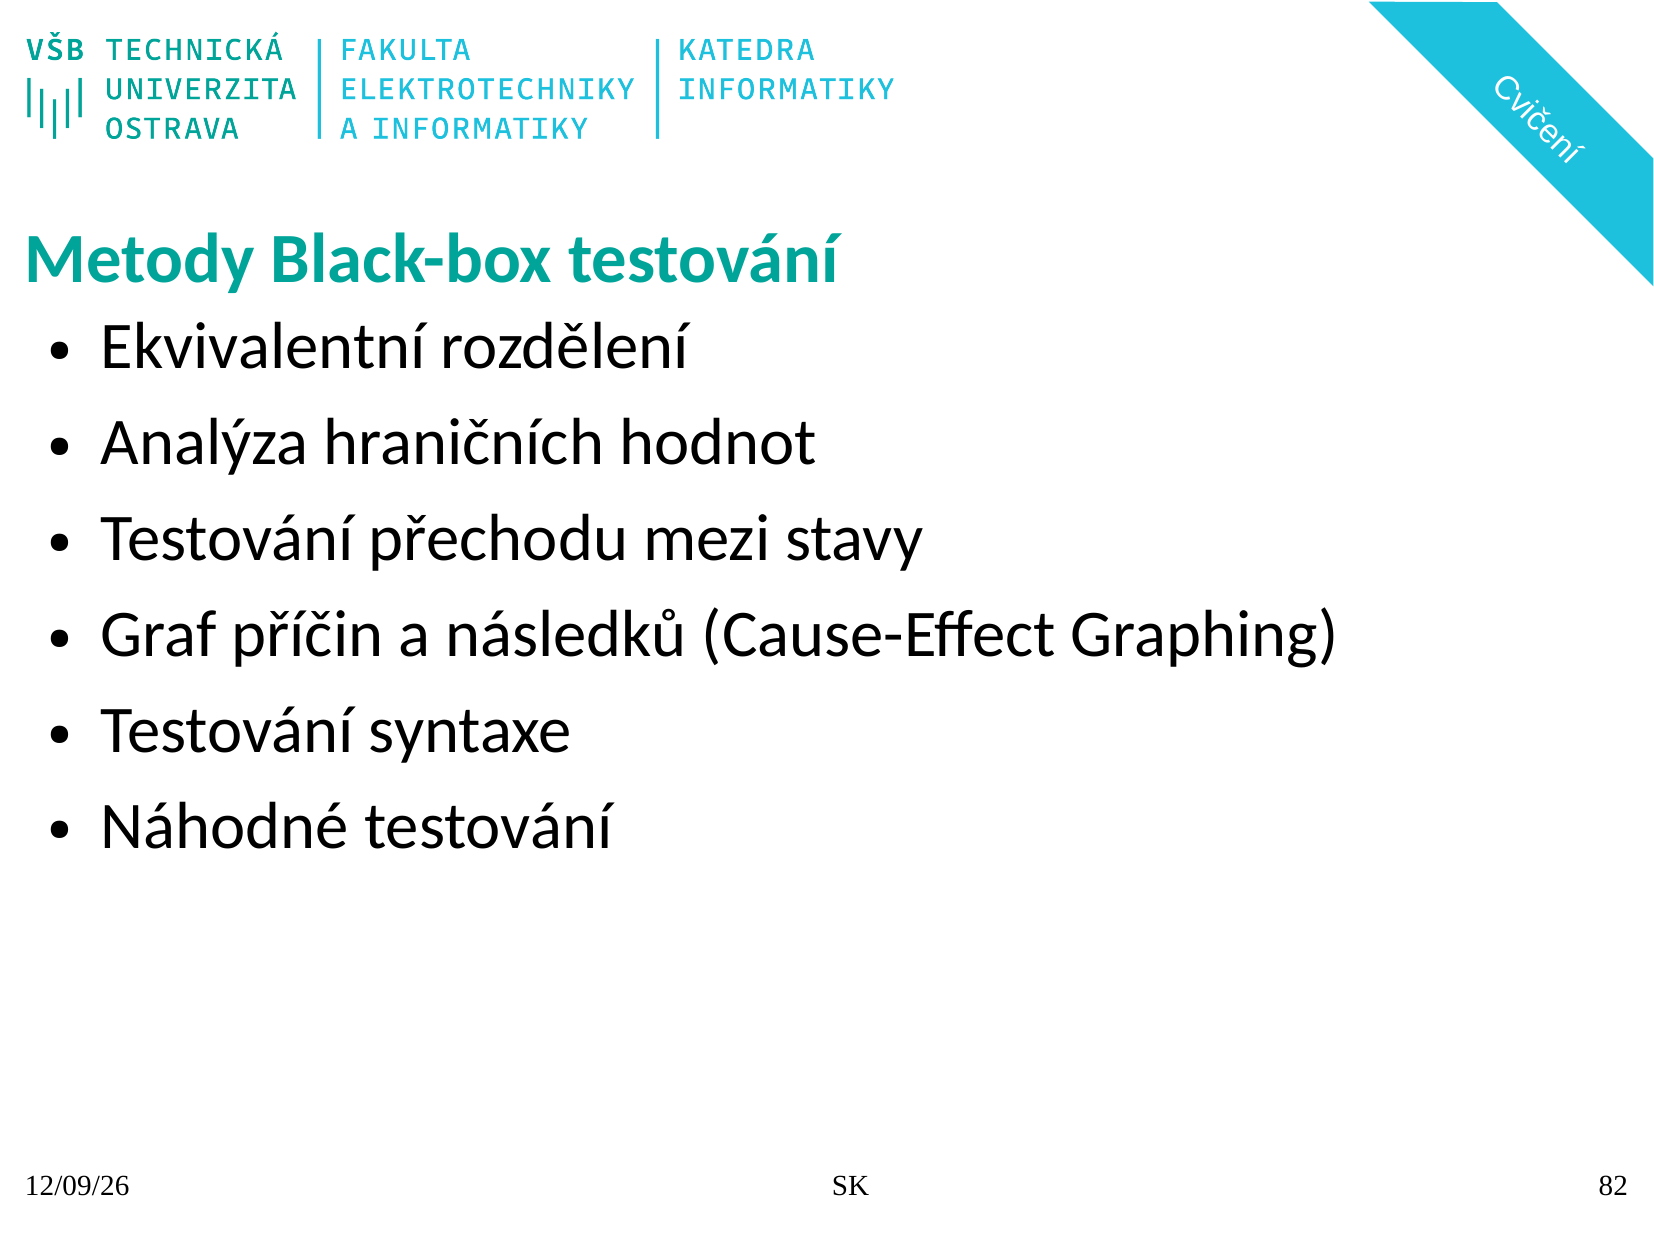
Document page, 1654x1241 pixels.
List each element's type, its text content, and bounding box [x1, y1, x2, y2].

list Ekvivalentní rozdělení Analýza hraničních hodnot Testování přechodu mezi stavy Graf příčin a následků (Cause-Effect Graphing) Testování syntaxe Náhodné testování [30, 318, 1629, 1146]
title Metody Black-box testování [24, 169, 1629, 300]
picture [26, 31, 894, 139]
text_box Cvičení [1368, 1, 1654, 287]
